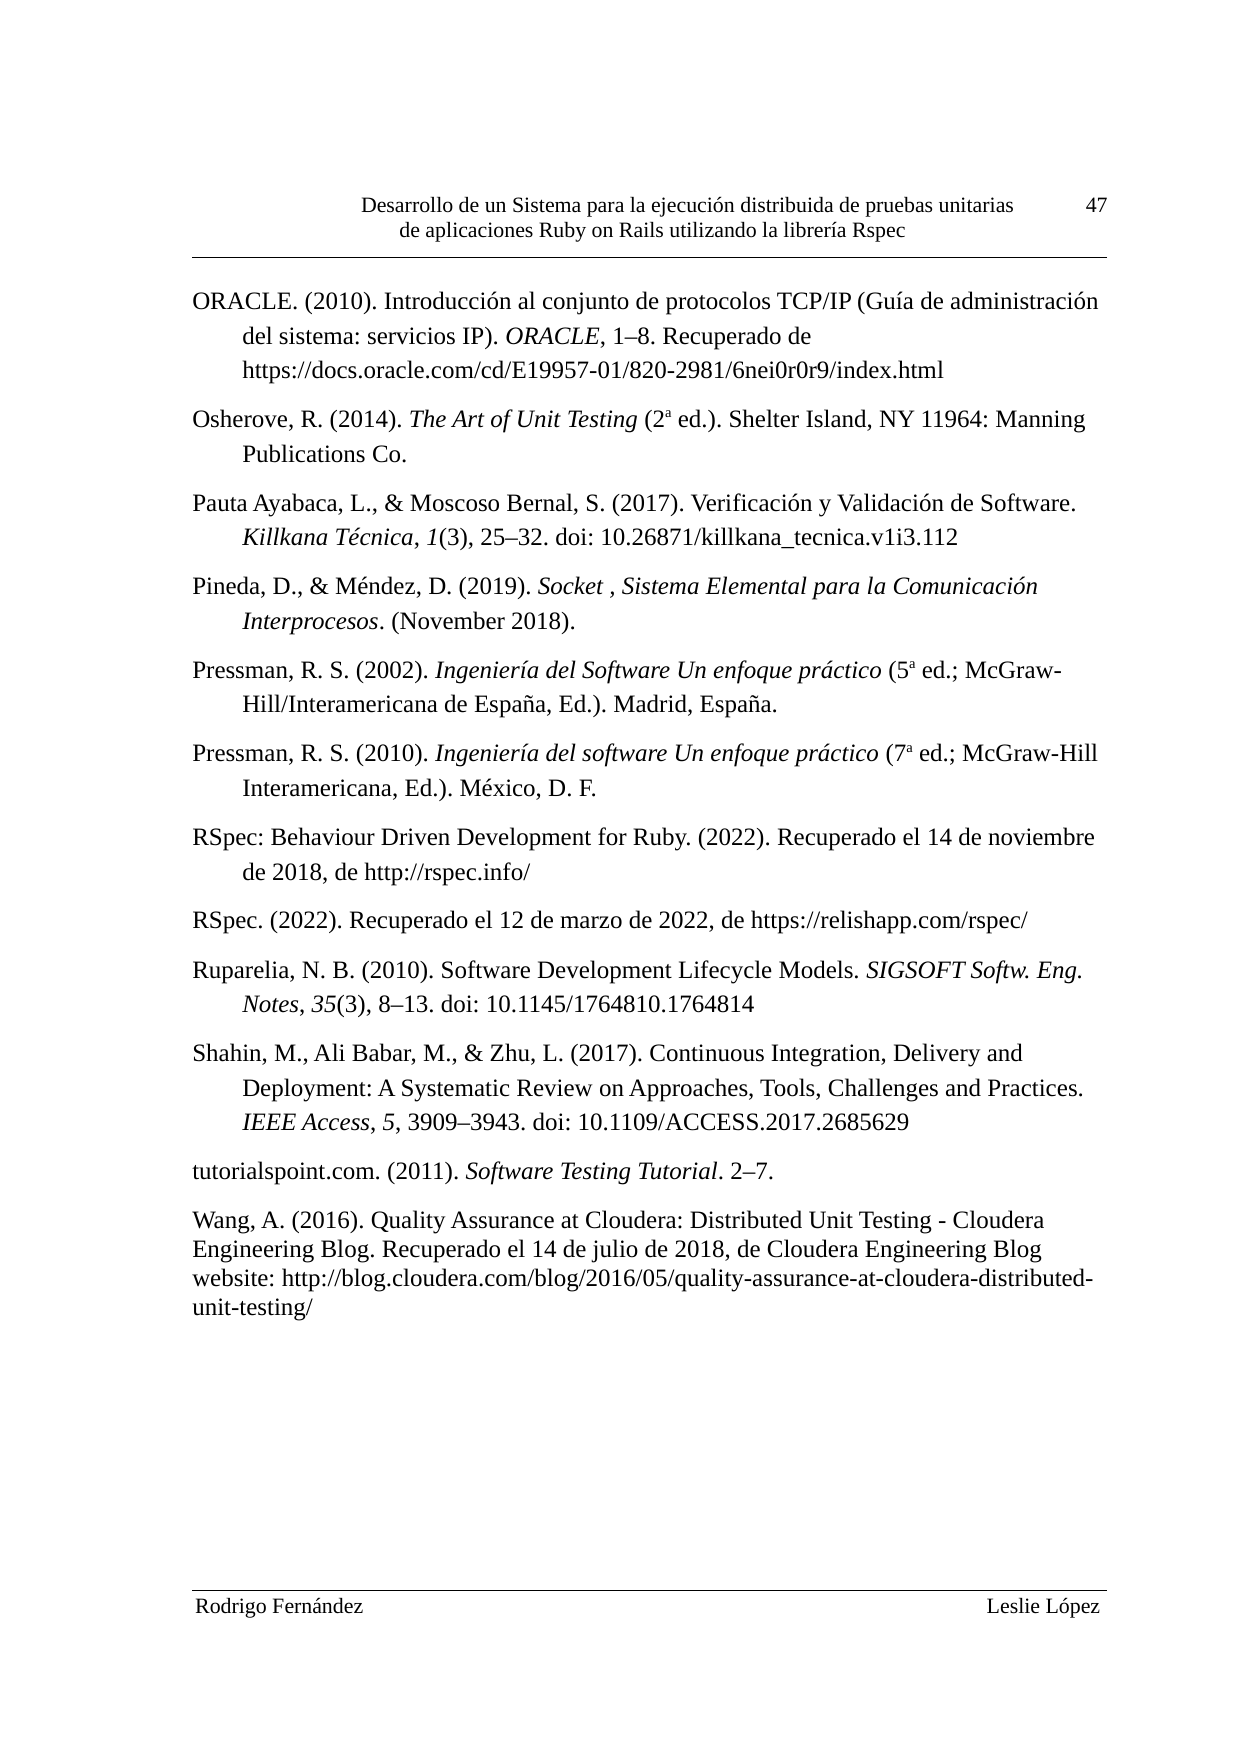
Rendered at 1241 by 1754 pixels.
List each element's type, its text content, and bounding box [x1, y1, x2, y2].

text RSpec: Behaviour Driven Development for Ruby. (2022). Recuperado el 14 de noviembre de 2018, de http://rspec.info/ [192, 822, 1107, 885]
text Pressman, R. S. (2002). Ingeniería del Software Un enfoque práctico (5a ed.; McGraw-Hill/Interamericana de España, Ed.). Madrid, España. [192, 655, 1107, 718]
text Pineda, D., & Méndez, D. (2019). Socket , Sistema Elemental para la Comunicación Interprocesos. (November 2018). [192, 571, 1107, 635]
text RSpec. (2022). Recuperado el 12 de marzo de 2022, de https://relishapp.com/rspec/ [192, 906, 1107, 934]
text Pressman, R. S. (2010). Ingeniería del software Un enfoque práctico (7a ed.; McGraw-Hill Interamericana, Ed.). México, D. F. [192, 738, 1107, 802]
text Wang, A. (2016). Quality Assurance at Cloudera: Distributed Unit Testing - Cloudera Engineering Blog. Recuperado el 14 de julio de 2018, de Cloudera Engineering Blog website: http://blog.cloudera.com/blog/2016/05/quality-assurance-at-cloudera-distributed-unit-testing/ [192, 1205, 1107, 1320]
text Osherove, R. (2014). The Art of Unit Testing (2a ed.). Shelter Island, NY 11964: Manning Publications Co. [192, 404, 1107, 468]
text tutorialspoint.com. (2011). Software Testing Tutorial. 2–7. [192, 1156, 1107, 1185]
text Shahin, M., Ali Babar, M., & Zhu, L. (2017). Continuous Integration, Delivery and Deployment: A Systematic Review on Approaches, Tools, Challenges and Practices. IEEE Access, 5, 3909–3943. doi: 10.1109/ACCESS.2017.2685629 [192, 1038, 1107, 1136]
text Ruparelia, N. B. (2010). Software Development Lifecycle Models. SIGSOFT Softw. Eng. Notes, 35(3), 8–13. doi: 10.1145/1764810.1764814 [192, 955, 1107, 1018]
text ORACLE. (2010). Introducción al conjunto de protocolos TCP/IP (Guía de administración del sistema: servicios IP). ORACLE, 1–8. Recuperado de https://docs.oracle.com/cd/E19957-01/820-2981/6nei0r0r9/index.html [192, 286, 1107, 384]
text Pauta Ayabaca, L., & Moscoso Bernal, S. (2017). Verificación y Validación de Software. Killkana Técnica, 1(3), 25–32. doi: 10.26871/killkana_tecnica.v1i3.112 [192, 488, 1107, 551]
